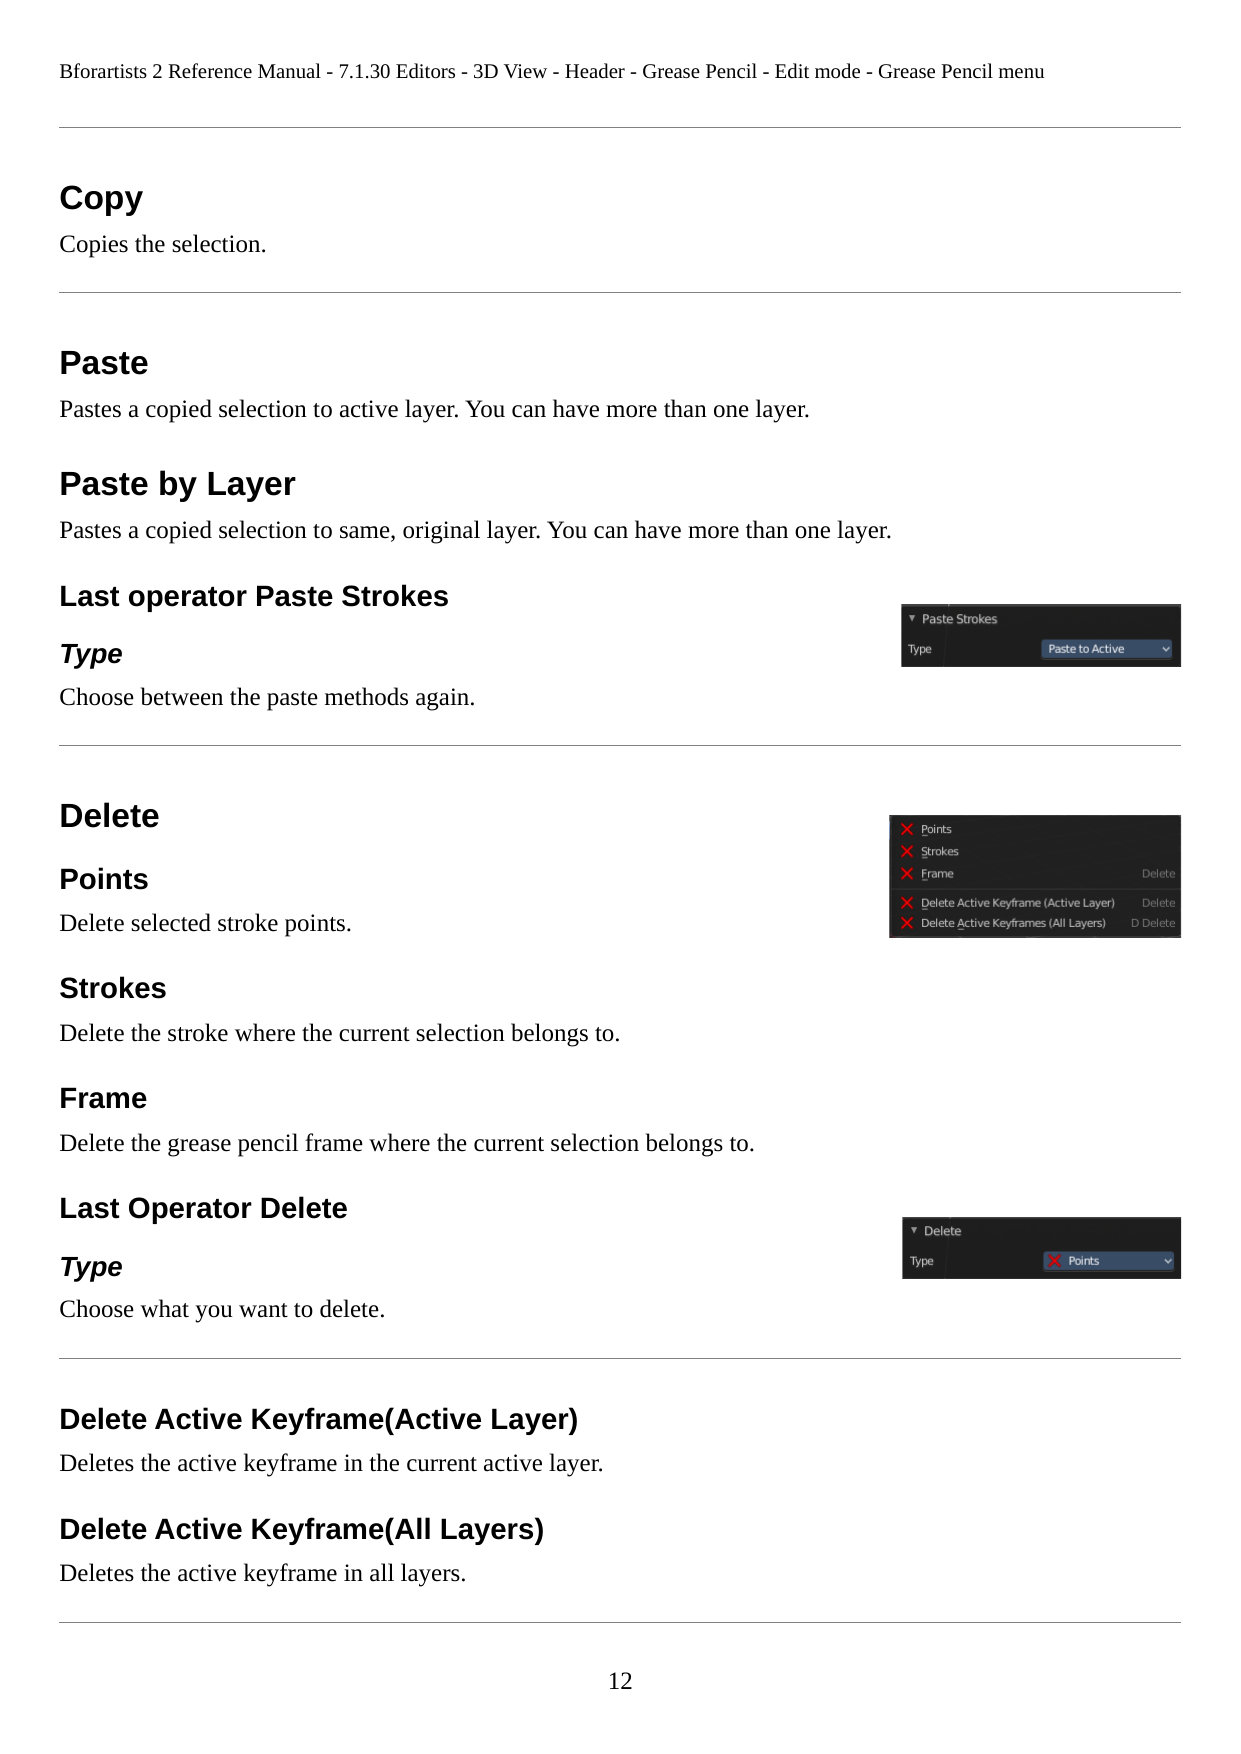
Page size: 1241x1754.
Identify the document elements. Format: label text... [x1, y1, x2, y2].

text Choose between the paste methods again. [59, 682, 1181, 711]
subtitle Type [59, 1250, 1181, 1282]
text Copies the selection. [59, 229, 1181, 257]
text Delete selected stroke points. [59, 908, 889, 937]
subtitle Paste [59, 343, 1181, 381]
text Pastes a copied selection to active layer. You can have more than one layer. [59, 394, 1181, 423]
subtitle Last Operator Delete [59, 1191, 1181, 1225]
text Choose what you want to delete. [59, 1294, 1181, 1323]
subtitle Delete [59, 796, 1181, 834]
subtitle Delete Active Keyframe(Active Layer) [59, 1402, 1181, 1436]
subtitle Type [59, 637, 1181, 669]
text Deletes the active keyframe in the current active layer. [59, 1448, 1181, 1477]
text Pastes a copied selection to same, original layer. You can have more than one layer. [59, 515, 1181, 544]
text Delete the grease pencil frame where the current selection belongs to. [59, 1128, 1181, 1156]
subtitle Frame [59, 1081, 1181, 1115]
subtitle Last operator Paste Strokes [59, 579, 1181, 612]
subtitle Delete Active Keyframe(All Layers) [59, 1512, 1181, 1546]
subtitle Paste by Layer [59, 464, 1181, 502]
subtitle Points [59, 862, 889, 895]
picture [902, 1217, 1182, 1279]
text Delete the stroke where the current selection belongs to. [59, 1018, 1181, 1046]
subtitle Copy [59, 178, 1181, 216]
picture [889, 815, 1182, 938]
picture [901, 604, 1182, 667]
subtitle Strokes [59, 971, 1181, 1005]
text Deletes the active keyframe in all layers. [59, 1558, 1181, 1587]
